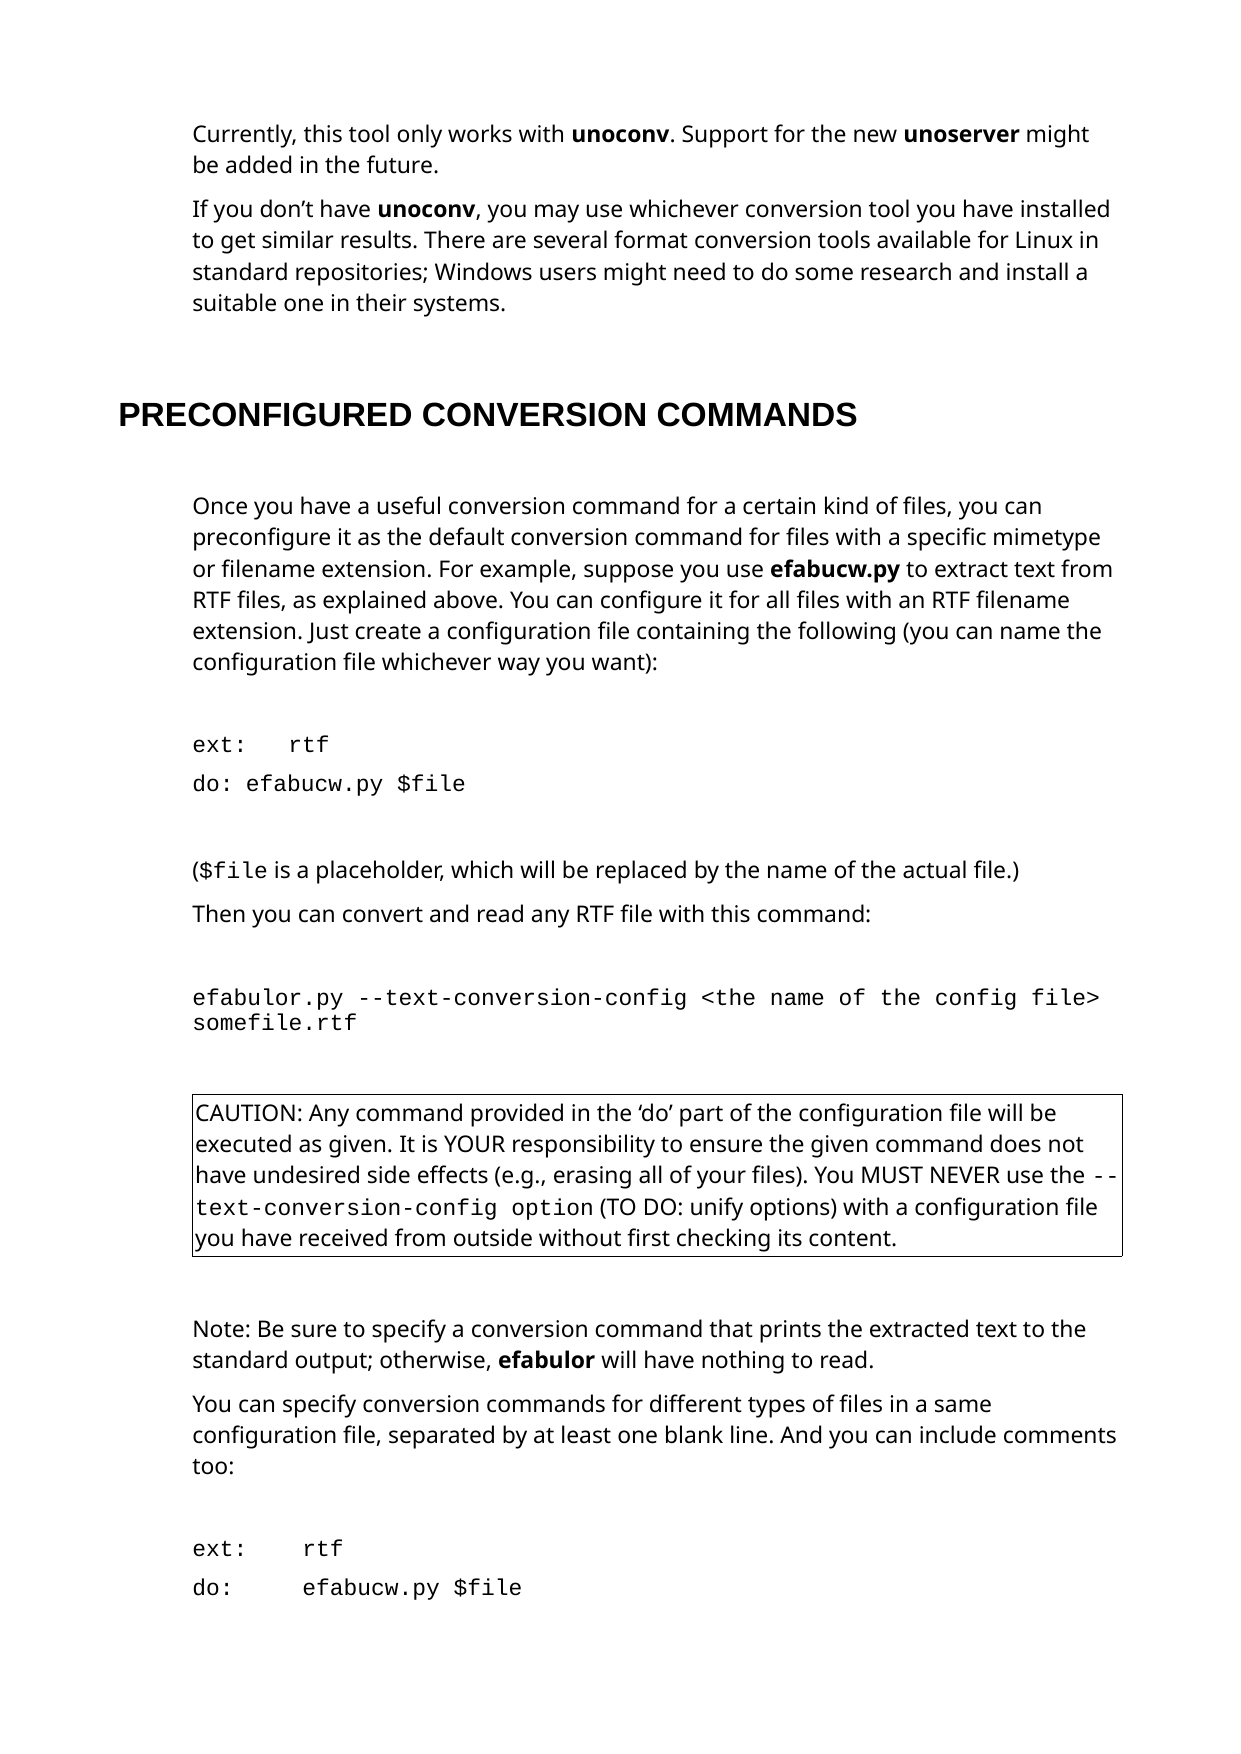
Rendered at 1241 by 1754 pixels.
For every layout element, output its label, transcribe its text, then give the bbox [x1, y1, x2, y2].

text Once you have a useful conversion command for a certain kind of files, you can preconfigure it as the default conversion command for files with a specific mimetype or filename extension. For example, suppose you use efabucw.py to extract text from RTF files, as explained above. You can configure it for all files with an RTF filename extension. Just create a configuration file containing the following (you can name the configuration file whichever way you want): [192, 490, 1122, 678]
text do: efabucw.py $file [192, 772, 1122, 798]
text Then you can convert and read any RTF file with this command: [192, 898, 1122, 929]
text Note: Be sure to specify a conversion command that prints the extracted text to the standard output; otherwise, efabulor will have nothing to read. [192, 1313, 1122, 1375]
text Currently, this tool only works with unoconv. Support for the new unoserver might be added in the future. [192, 118, 1122, 181]
text do: efabucw.py $file [192, 1576, 1122, 1602]
text CAUTION: Any command provided in the ‘do’ part of the configuration file will be executed as given. It is YOUR responsibility to ensure the given command does not have undesired side effects (e.g., erasing all of your files). You MUST NEVER use the --text-conversion-config option (TO DO: unify options) with a configuration file you have received from outside without first checking its content. [193, 1095, 1122, 1256]
text ext: rtf [192, 1538, 1122, 1564]
text If you don’t have unoconv, you may use whichever conversion tool you have installed to get similar results. There are several format conversion tools available for Linux in standard repositories; Windows users might need to do some research and install a suitable one in their systems. [192, 193, 1122, 318]
text ext: rtf [192, 734, 1122, 760]
subtitle PRECONFIGURED CONVERSION COMMANDS [118, 395, 1122, 434]
text ($file is a placeholder, which will be replaced by the name of the actual file.) [192, 854, 1122, 886]
text You can specify conversion commands for different types of files in a same configuration file, separated by at least one blank line. And you can include comments too: [192, 1388, 1122, 1481]
text efabulor.py --text-conversion-config <the name of the config file> somefile.rtf [192, 986, 1122, 1038]
